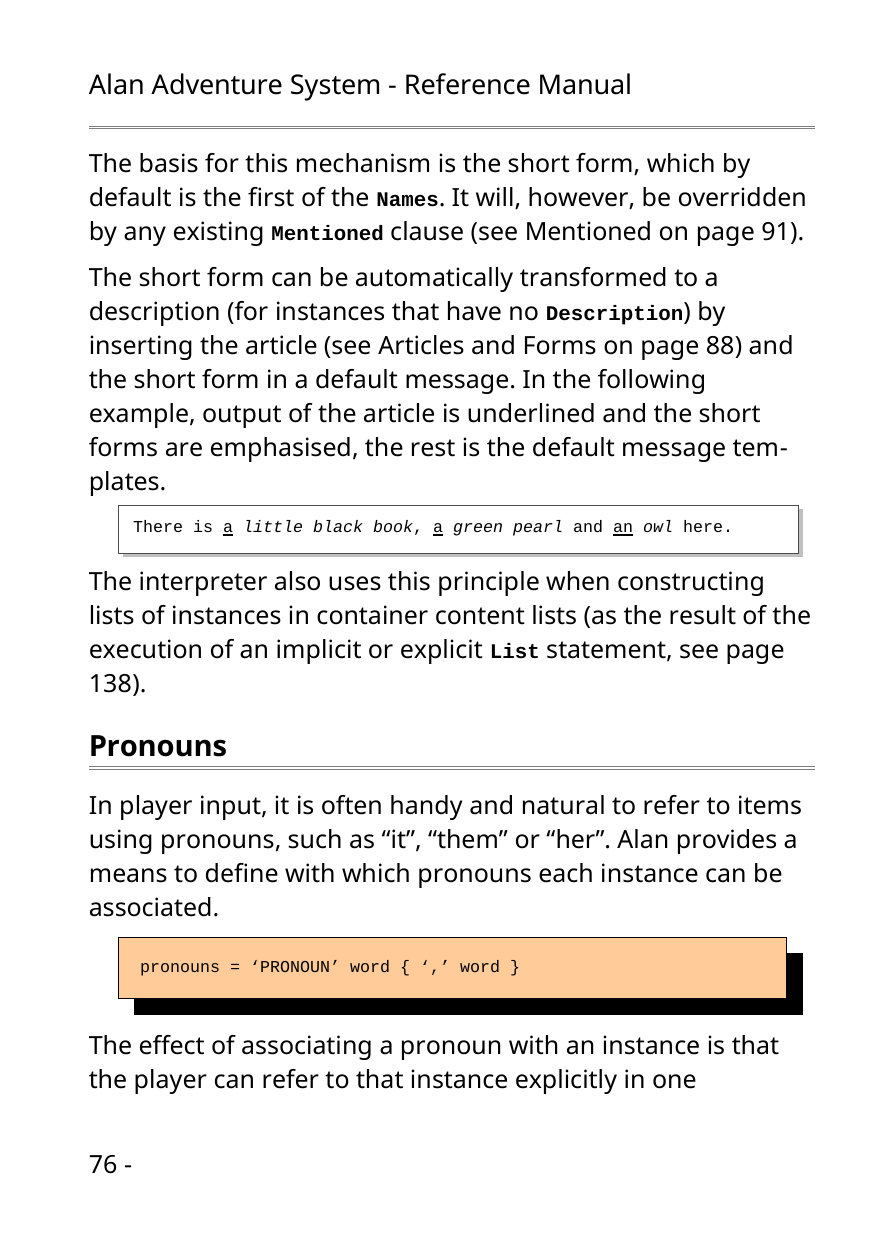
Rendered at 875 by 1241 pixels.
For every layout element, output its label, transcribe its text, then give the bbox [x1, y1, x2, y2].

text In player input, it is often handy and natural to refer to items using pronouns, such as “it”, “them” or “her”. Alan provides a means to define with which pronouns each instance can be associated. [88, 788, 815, 924]
text The basis for this mechanism is the short form, which by default is the first of the Names. It will, however, be overridden by any existing Mentioned clause (see Mentioned on page 69). [88, 146, 815, 247]
text The effect of associating a pronoun with an instance is that the player can refer to that instance explicitly in one [88, 1028, 815, 1096]
subtitle Pronouns [88, 725, 815, 769]
text The short form can be automatically transformed to a description (for instances that have no Description) by inserting the article (see Articles and Forms on page 67) and the short form in a default message. In the following example, output of the article is underlined and the short forms are emphasised, the rest is the default message tem­plates. [88, 260, 815, 498]
text pronouns = ‘PRONOUN’ word { ‘,’ word } [119, 938, 786, 998]
text There is a little black book, a green pearl and an owl here. [119, 506, 798, 553]
text The interpreter also uses this principle when constructing lists of instances in container content lists (as the result of the execution of an implicit or explicit List statement, see page 106). [88, 564, 815, 700]
